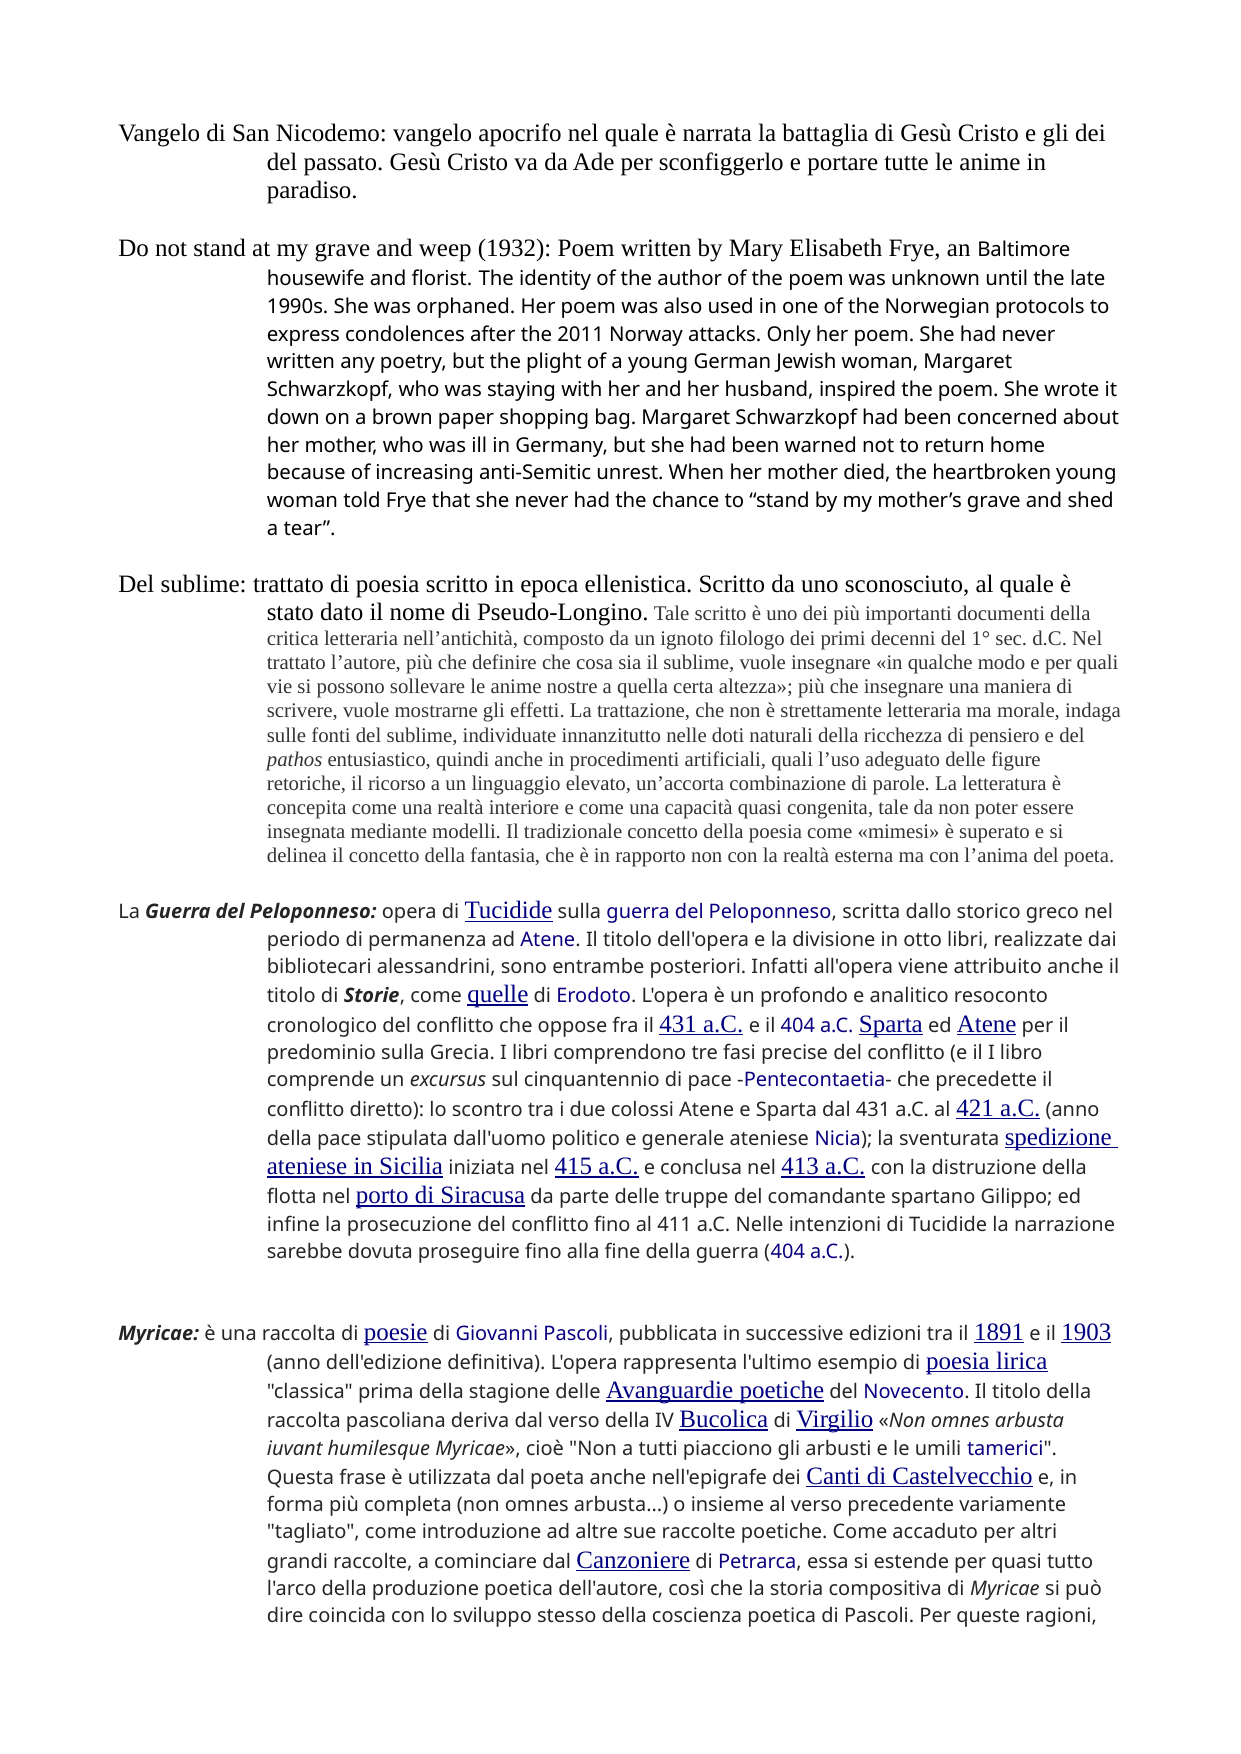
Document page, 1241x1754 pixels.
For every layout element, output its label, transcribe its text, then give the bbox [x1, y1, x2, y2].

text Do not stand at my grave and weep (1932): Poem written by Mary Elisabeth Frye, an Baltimore housewife and florist. The identity of the author of the poem was unknown until the late 1990s. She was orphaned. Her poem was also used in one of the Norwegian protocols to express condolences after the 2011 Norway attacks. Only her poem. She had never written any poetry, but the plight of a young German Jewish woman, Margaret Schwarzkopf, who was staying with her and her husband, inspired the poem. She wrote it down on a brown paper shopping bag. Margaret Schwarzkopf had been concerned about her mother, who was ill in Germany, but she had been warned not to return home because of increasing anti-Semitic unrest. When her mother died, the heartbroken young woman told Frye that she never had the chance to “stand by my mother’s grave and shed a tear”. [118, 233, 1122, 541]
text Myricae: è una raccolta di poesie di Giovanni Pascoli, pubblicata in successive edizioni tra il 1891 e il 1903 (anno dell'edizione definitiva). L'opera rappresenta l'ultimo esempio di poesia lirica "classica" prima della stagione delle Avanguardie poetiche del Novecento. Il titolo della raccolta pascoliana deriva dal verso della IV Bucolica di Virgilio «Non omnes arbusta iuvant humilesque Myricae», cioè "Non a tutti piacciono gli arbusti e le umili tamerici". Questa frase è utilizzata dal poeta anche nell'epigrafe dei Canti di Castelvecchio e, in forma più completa (non omnes arbusta...) o insieme al verso precedente variamente "tagliato", come introduzione ad altre sue raccolte poetiche. Come accaduto per altri grandi raccolte, a cominciare dal Canzoniere di Petrarca, essa si estende per quasi tutto l'arco della produzione poetica dell'autore, così che la storia compositiva di Myricae si può dire coincida con lo sviluppo stesso della coscienza poetica di Pascoli. Per queste ragioni, [118, 1317, 1122, 1629]
text La Guerra del Peloponneso: opera di Tucidide sulla guerra del Peloponneso, scritta dallo storico greco nel periodo di permanenza ad Atene. Il titolo dell'opera e la divisione in otto libri, realizzate dai bibliotecari alessandrini, sono entrambe posteriori. Infatti all'opera viene attribuito anche il titolo di Storie, come quelle di Erodoto. L'opera è un profondo e analitico resoconto cronologico del conflitto che oppose fra il 431 a.C. e il 404 a.C. Sparta ed Atene per il predominio sulla Grecia. I libri comprendono tre fasi precise del conflitto (e il I libro comprende un excursus sul cinquantennio di pace -Pentecontaetia- che precedette il conflitto diretto): lo scontro tra i due colossi Atene e Sparta dal 431 a.C. al 421 a.C. (anno della pace stipulata dall'uomo politico e generale ateniese Nicia); la sventurata spedizione ateniese in Sicilia iniziata nel 415 a.C. e conclusa nel 413 a.C. con la distruzione della flotta nel porto di Siracusa da parte delle truppe del comandante spartano Gilippo; ed infine la prosecuzione del conflitto fino al 411 a.C. Nelle intenzioni di Tucidide la narrazione sarebbe dovuta proseguire fino alla fine della guerra (404 a.C.). [118, 896, 1122, 1264]
text Del sublime: trattato di poesia scritto in epoca ellenistica. Scritto da uno sconosciuto, al quale è stato dato il nome di Pseudo-Longino. Tale scritto è uno dei più importanti documenti della critica letteraria nell’antichità, composto da un ignoto filologo dei primi decenni del 1° sec. d.C. Nel trattato l’autore, più che definire che cosa sia il sublime, vuole insegnare «in qualche modo e per quali vie si possono sollevare le anime nostre a quella certa altezza»; più che insegnare una maniera di scrivere, vuole mostrarne gli effetti. La trattazione, che non è strettamente letteraria ma morale, indaga sulle fonti del sublime, individuate innanzitutto nelle doti naturali della ricchezza di pensiero e del pathos entusiastico, quindi anche in procedimenti artificiali, quali l’uso adeguato delle figure retoriche, il ricorso a un linguaggio elevato, un’accorta combinazione di parole. La letteratura è concepita come una realtà interiore e come una capacità quasi congenita, tale da non poter essere insegnata mediante modelli. Il tradizionale concetto della poesia come «mimesi» è superato e si delinea il concetto della fantasia, che è in rapporto non con la realtà esterna ma con l’anima del poeta. [118, 569, 1122, 867]
text Vangelo di San Nicodemo: vangelo apocrifo nel quale è narrata la battaglia di Gesù Cristo e gli dei del passato. Gesù Cristo va da Ade per sconfiggerlo e portare tutte le anime in paradiso. [118, 118, 1122, 204]
